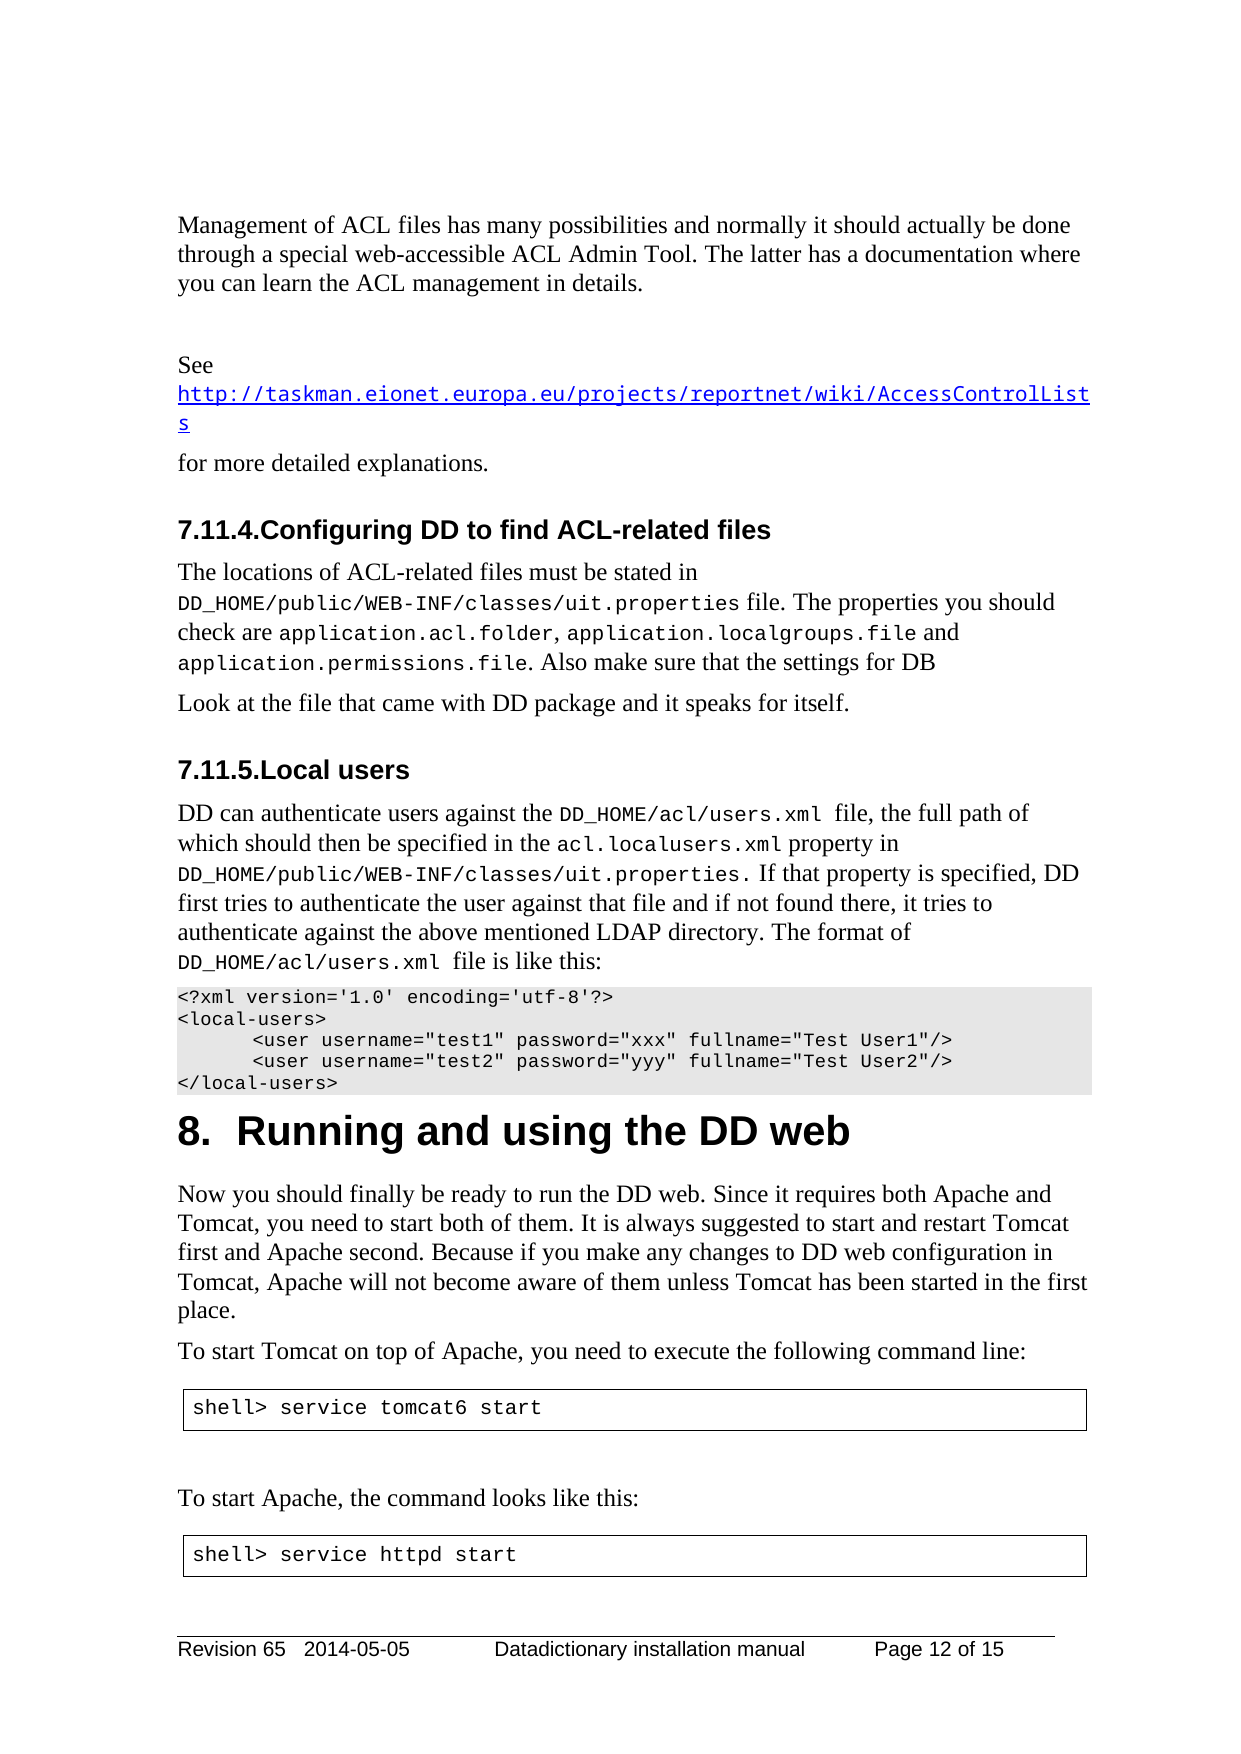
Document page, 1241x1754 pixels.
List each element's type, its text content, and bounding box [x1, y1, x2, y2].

text Now you should finally be ready to run the DD web. Since it requires both Apache and Tomcat, you need to start both of them. It is always suggested to start and restart Tomcat first and Apache second. Because if you make any changes to DD web configuration in Tomcat, Apache will not become aware of them unless Tomcat has been started in the first place. [177, 1179, 1092, 1324]
text DD can authenticate users against the DD_HOME/acl/users.xml file, the full path of which should then be specified in the acl.localusers.xml property in DD_HOME/public/WEB-INF/classes/uit.properties. If that property is specified, DD first tries to authenticate the user against that file and if not found there, it tries to authenticate against the above mentioned LDAP directory. The format of DD_HOME/acl/users.xml file is like this: [177, 797, 1092, 976]
subtitle Configuring DD to find ACL-related files [177, 514, 1092, 545]
text Management of ACL files has many possibilities and normally it should actually be done through a special web-accessible ACL Admin Tool. The latter has a documentation where you can learn the ACL management in details. [177, 210, 1092, 297]
list <user username="test2" password="yyy" fullname="Test User2"/> [177, 1052, 1092, 1073]
text To start Apache, the command looks like this: [177, 1482, 1092, 1511]
text The locations of ACL-related files must be stated in DD_HOME/public/WEB-INF/classes/uit.properties file. The properties you should check are application.acl.folder, application.localgroups.file and application.permissions.file. Also make sure that the settings for DB [177, 557, 1092, 676]
text See http://taskman.eionet.europa.eu/projects/reportnet/wiki/AccessControlLists [177, 350, 1092, 436]
text Look at the file that came with DD package and it speaks for itself. [177, 688, 1092, 717]
text for more detailed explanations. [177, 448, 1092, 477]
text To start Tomcat on top of Apache, you need to execute the following command line: [177, 1336, 1092, 1365]
text shell> service tomcat6 start [184, 1390, 1086, 1430]
list <local-users> [177, 1009, 1092, 1030]
subtitle Local users [177, 754, 1092, 785]
subtitle Running and using the DD web [177, 1106, 1092, 1154]
list <?xml version='1.0' encoding='utf-8'?> [177, 987, 1092, 1009]
text shell> service httpd start [184, 1536, 1086, 1576]
list </local-users> [177, 1073, 1092, 1095]
list <user username="test1" password="xxx" fullname="Test User1"/> [177, 1030, 1092, 1052]
